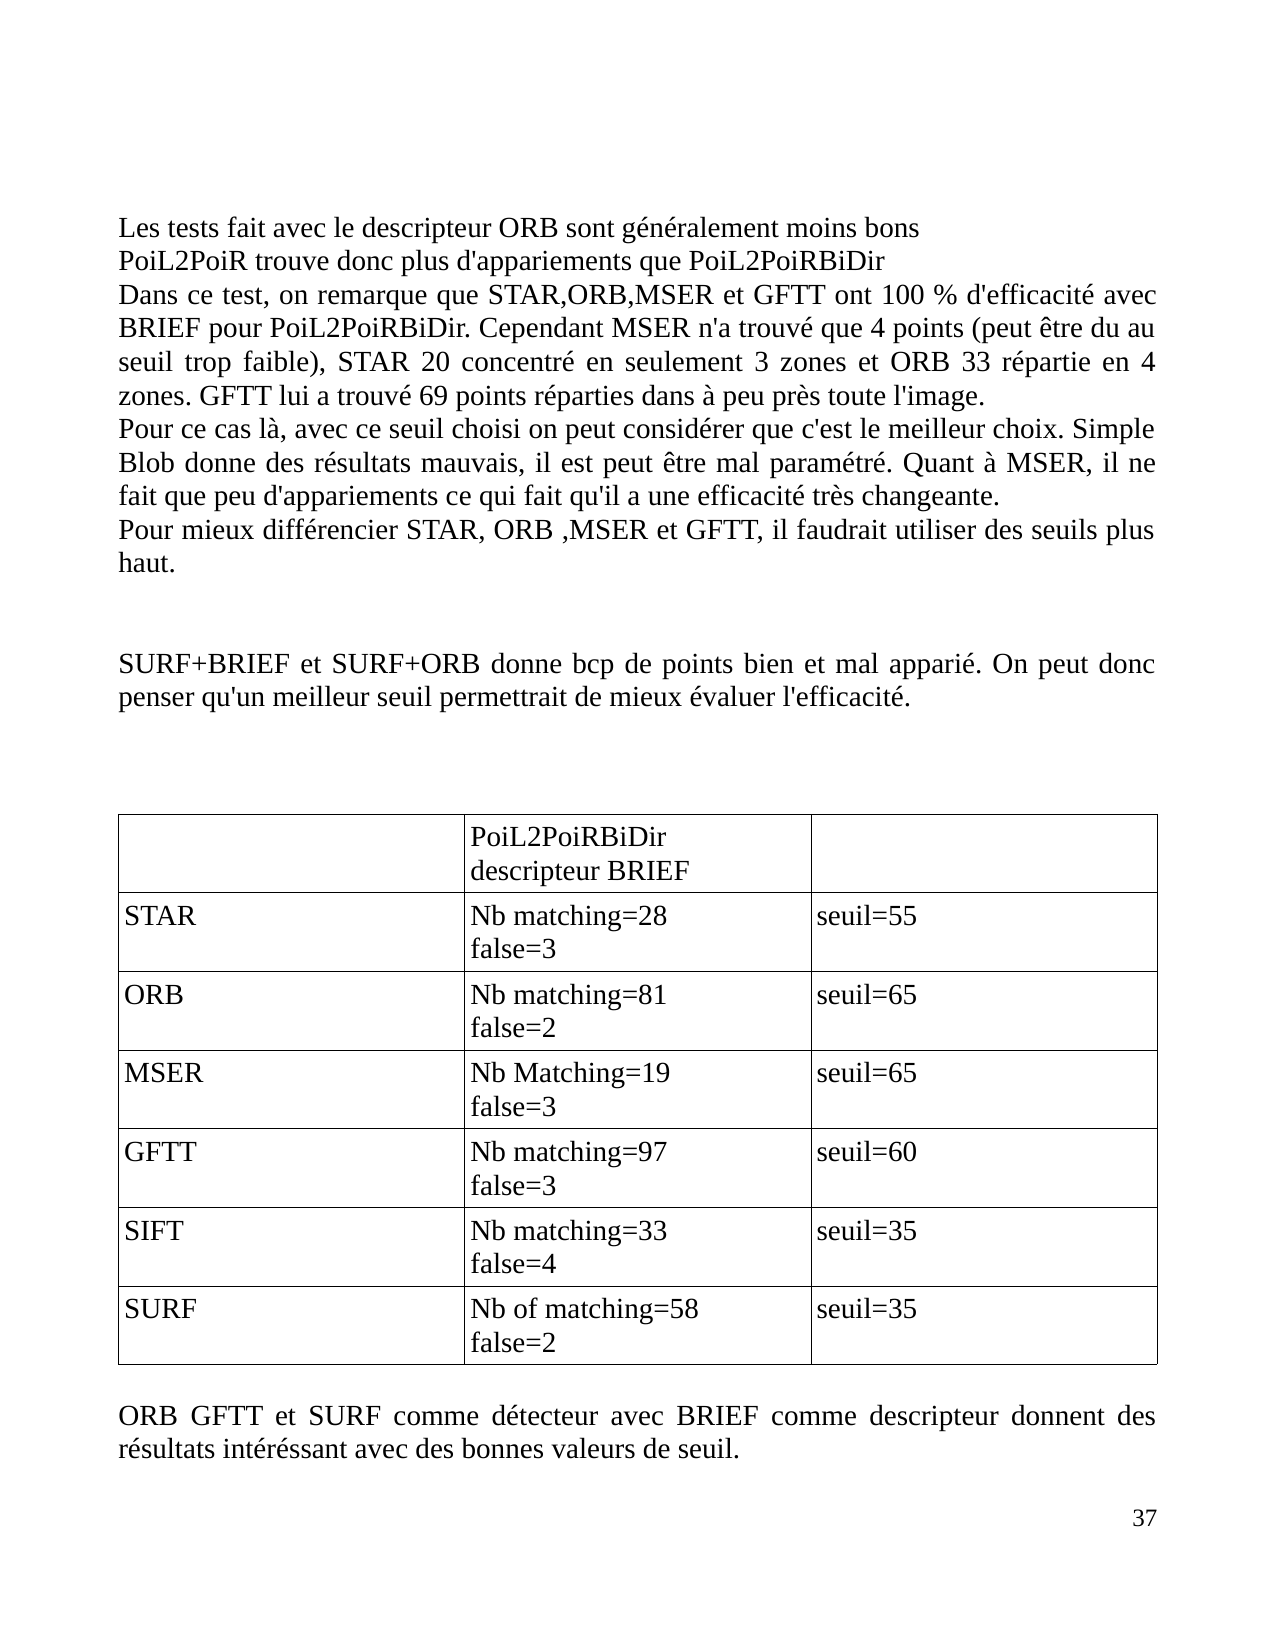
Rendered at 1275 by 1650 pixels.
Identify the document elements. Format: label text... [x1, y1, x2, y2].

text ORB GFTT et SURF comme détecteur avec BRIEF comme descripteur donnent des résultats intéréssant avec des bonnes valeurs de seuil. [118, 1398, 1157, 1465]
table_cell SURF [119, 1287, 464, 1364]
table_cell Nb of matching=58 false=2 [465, 1287, 811, 1364]
table_header [812, 815, 1157, 892]
text SURF+BRIEF et SURF+ORB donne bcp de points bien et mal apparié. On peut donc penser qu'un meilleur seuil permettrait de mieux évaluer l'efficacité. [118, 646, 1157, 713]
text Pour ce cas là, avec ce seuil choisi on peut considérer que c'est le meilleur choix. Simple Blob donne des résultats mauvais, il est peut être mal paramétré. Quant à MSER, il ne fait que peu d'appariements ce qui fait qu'il a une efficacité très changeante. [118, 411, 1157, 512]
table_cell seuil=55 [812, 893, 1157, 971]
table_header [119, 815, 464, 892]
table_cell Nb matching=33 false=4 [465, 1208, 811, 1286]
table_cell seuil=60 [812, 1129, 1157, 1207]
table_cell GFTT [119, 1129, 464, 1207]
table_cell MSER [119, 1051, 464, 1128]
table_cell seuil=35 [812, 1208, 1157, 1286]
text PoiL2PoiR trouve donc plus d'appariements que PoiL2PoiRBiDir [118, 243, 1157, 277]
table_cell Nb Matching=19 false=3 [465, 1051, 811, 1128]
text Les tests fait avec le descripteur ORB sont généralement moins bons [118, 210, 1157, 243]
table_cell Nb matching=28 false=3 [465, 893, 811, 971]
table_header PoiL2PoiRBiDir descripteur BRIEF [465, 815, 811, 892]
table_cell seuil=65 [812, 1051, 1157, 1128]
table_cell Nb matching=97 false=3 [465, 1129, 811, 1207]
table_cell seuil=65 [812, 972, 1157, 1049]
table_cell SIFT [119, 1208, 464, 1286]
table_cell ORB [119, 972, 464, 1049]
table_cell seuil=35 [812, 1287, 1157, 1364]
table_cell Nb matching=81 false=2 [465, 972, 811, 1049]
table_cell STAR [119, 893, 464, 971]
text Pour mieux différencier STAR, ORB ,MSER et GFTT, il faudrait utiliser des seuils plus haut. [118, 512, 1157, 579]
text Dans ce test, on remarque que STAR,ORB,MSER et GFTT ont 100 % d'efficacité avec BRIEF pour PoiL2PoiRBiDir. Cependant MSER n'a trouvé que 4 points (peut être du au seuil trop faible), STAR 20 concentré en seulement 3 zones et ORB 33 répartie en 4 zones. GFTT lui a trouvé 69 points réparties dans à peu près toute l'image. [118, 277, 1157, 411]
